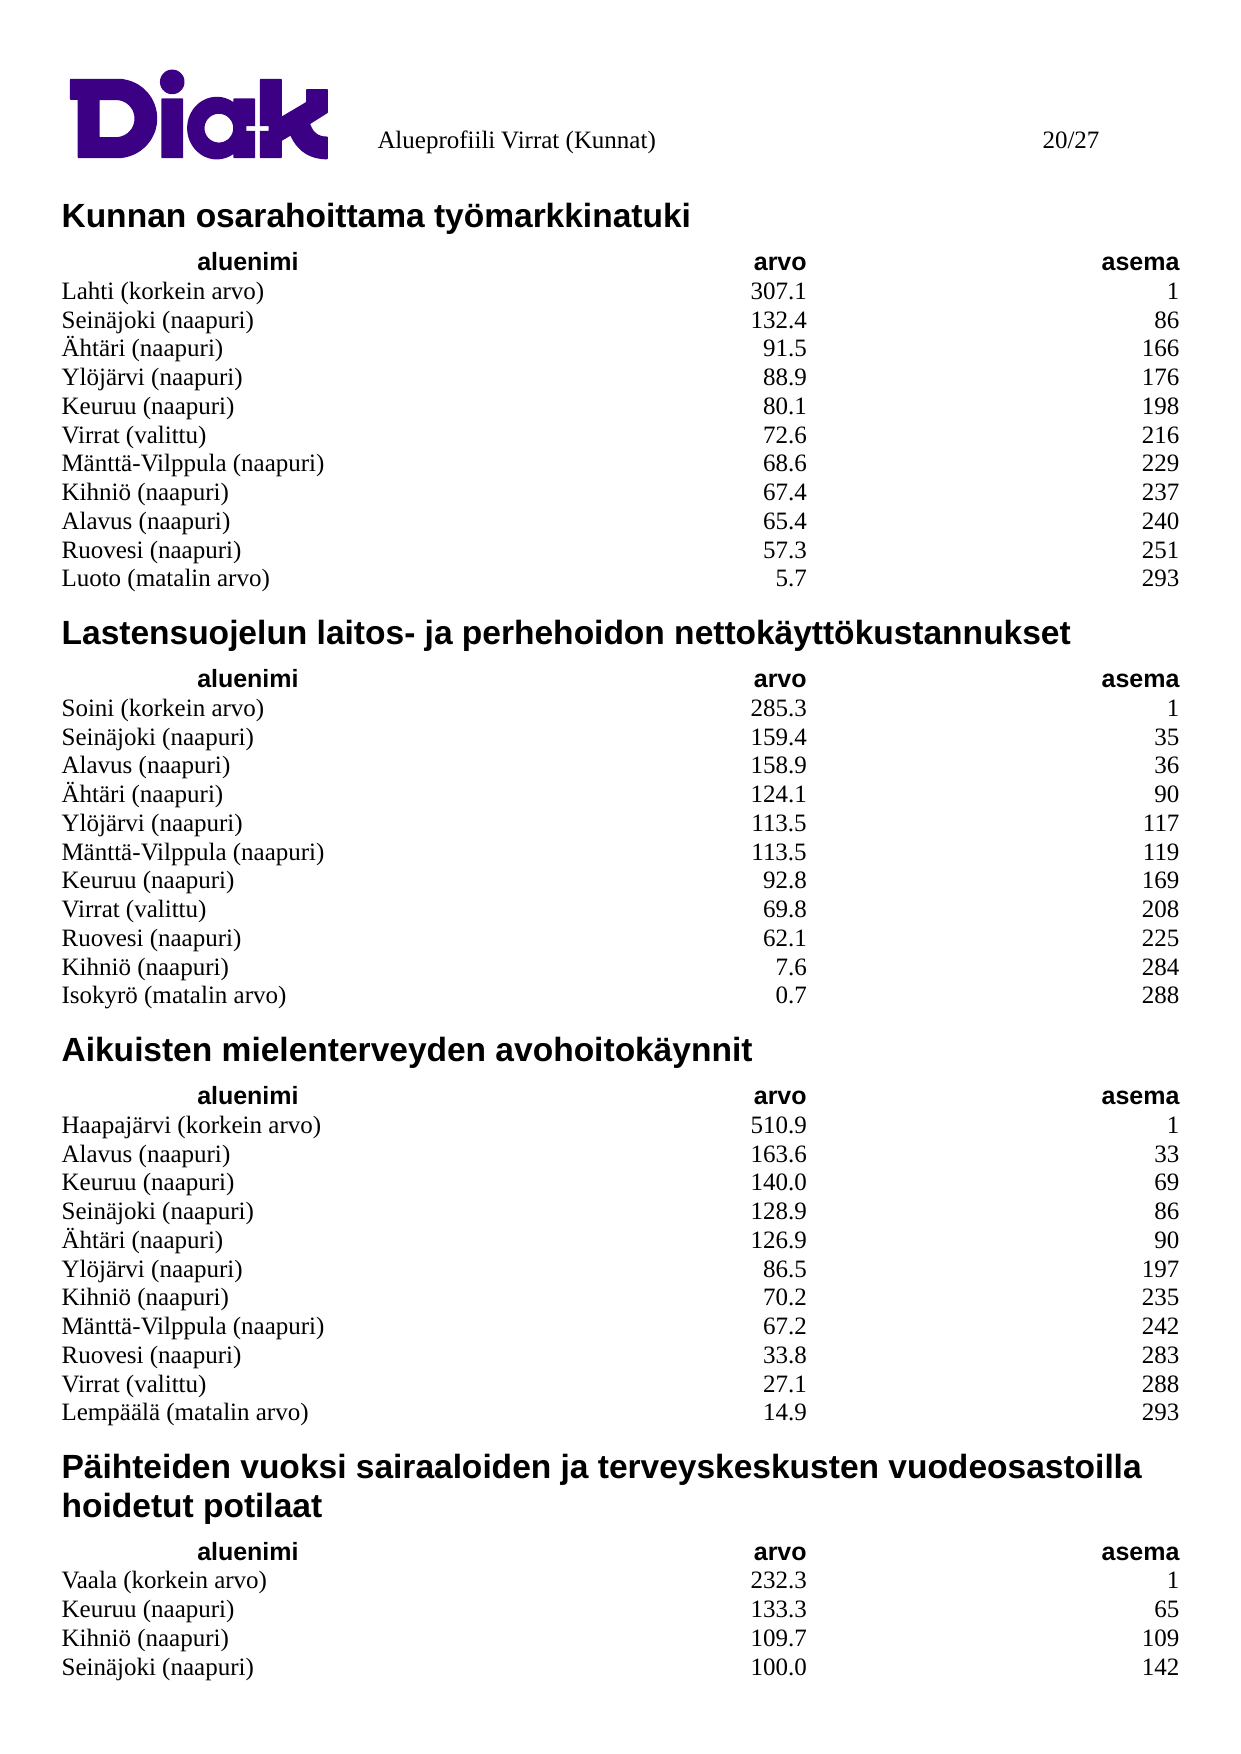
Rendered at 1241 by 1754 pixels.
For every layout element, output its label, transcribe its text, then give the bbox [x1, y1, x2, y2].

table_cell Alavus (naapuri) [61, 506, 434, 535]
table_cell 124.1 [434, 779, 806, 808]
table_cell 197 [806, 1254, 1179, 1282]
table_cell Mänttä-Vilppula (naapuri) [61, 837, 434, 866]
table_cell 109 [806, 1623, 1179, 1652]
table_cell 119 [806, 837, 1179, 866]
table_cell 240 [806, 506, 1179, 535]
table_cell 283 [806, 1340, 1179, 1369]
table_cell 7.6 [434, 952, 806, 981]
table_cell 68.6 [434, 449, 806, 477]
table_cell 1 [806, 693, 1179, 722]
subtitle Lastensuojelun laitos- ja perhehoidon nettokäyttökustannukset [61, 613, 1179, 652]
table_cell Ähtäri (naapuri) [61, 334, 434, 362]
table_cell 158.9 [434, 751, 806, 779]
table_cell 140.0 [434, 1168, 806, 1196]
table_cell 232.3 [434, 1566, 806, 1594]
table_cell 176 [806, 362, 1179, 391]
table_cell 288 [806, 1369, 1179, 1397]
table_cell Seinäjoki (naapuri) [61, 722, 434, 751]
table_cell 92.8 [434, 866, 806, 894]
table_cell 163.6 [434, 1139, 806, 1167]
table_cell 72.6 [434, 420, 806, 448]
table_cell 67.2 [434, 1311, 806, 1340]
table_header aluenimi [61, 247, 434, 276]
table_header aluenimi [61, 664, 434, 693]
table_header asema [806, 247, 1179, 276]
table_cell 86 [806, 305, 1179, 333]
table_cell Keuruu (naapuri) [61, 391, 434, 420]
table_cell Kihniö (naapuri) [61, 1283, 434, 1311]
table_cell Seinäjoki (naapuri) [61, 305, 434, 333]
table_cell 80.1 [434, 391, 806, 420]
table_cell 62.1 [434, 923, 806, 952]
table_cell 128.9 [434, 1196, 806, 1225]
table_cell Ruovesi (naapuri) [61, 1340, 434, 1369]
table_cell 284 [806, 952, 1179, 981]
table_header asema [806, 664, 1179, 693]
subtitle Aikuisten mielenterveyden avohoitokäynnit [61, 1030, 1179, 1069]
table_cell 288 [806, 981, 1179, 1009]
table_cell Ähtäri (naapuri) [61, 1225, 434, 1254]
table_cell Lempäälä (matalin arvo) [61, 1398, 434, 1426]
table_cell Mänttä-Vilppula (naapuri) [61, 1311, 434, 1340]
table_cell 5.7 [434, 564, 806, 592]
table_cell Lahti (korkein arvo) [61, 276, 434, 305]
table_cell 251 [806, 535, 1179, 563]
table_cell Alavus (naapuri) [61, 751, 434, 779]
table_cell 293 [806, 564, 1179, 592]
table_cell 225 [806, 923, 1179, 952]
table_cell 159.4 [434, 722, 806, 751]
table_cell 90 [806, 1225, 1179, 1254]
table_cell Haapajärvi (korkein arvo) [61, 1110, 434, 1139]
table_cell Virrat (valittu) [61, 420, 434, 448]
table_cell 117 [806, 808, 1179, 837]
table_cell 70.2 [434, 1283, 806, 1311]
table_cell 14.9 [434, 1398, 806, 1426]
table_header asema [806, 1537, 1179, 1566]
table_cell Mänttä-Vilppula (naapuri) [61, 449, 434, 477]
table_cell 86.5 [434, 1254, 806, 1282]
subtitle Päihteiden vuoksi sairaaloiden ja terveyskeskusten vuodeosastoilla hoidetut potilaat [61, 1447, 1179, 1524]
table_cell 307.1 [434, 276, 806, 305]
table_cell Keuruu (naapuri) [61, 1168, 434, 1196]
table_cell 69 [806, 1168, 1179, 1196]
table_cell Alavus (naapuri) [61, 1139, 434, 1167]
table_cell 35 [806, 722, 1179, 751]
table_cell Seinäjoki (naapuri) [61, 1196, 434, 1225]
table_cell 90 [806, 779, 1179, 808]
table_header asema [806, 1081, 1179, 1110]
table_cell 216 [806, 420, 1179, 448]
table_cell Kihniö (naapuri) [61, 1623, 434, 1652]
table_cell 1 [806, 1110, 1179, 1139]
table_cell 126.9 [434, 1225, 806, 1254]
table_cell 88.9 [434, 362, 806, 391]
table_cell 166 [806, 334, 1179, 362]
table_cell Kihniö (naapuri) [61, 952, 434, 981]
table_header aluenimi [61, 1081, 434, 1110]
table_cell 132.4 [434, 305, 806, 333]
table_header arvo [434, 247, 806, 276]
table_cell 33.8 [434, 1340, 806, 1369]
table_cell Soini (korkein arvo) [61, 693, 434, 722]
table_cell 113.5 [434, 808, 806, 837]
table_cell 57.3 [434, 535, 806, 563]
table_cell 169 [806, 866, 1179, 894]
table_cell Seinäjoki (naapuri) [61, 1652, 434, 1681]
table_cell 109.7 [434, 1623, 806, 1652]
table_cell Ylöjärvi (naapuri) [61, 362, 434, 391]
table_cell 198 [806, 391, 1179, 420]
table_cell 133.3 [434, 1594, 806, 1623]
table_cell 100.0 [434, 1652, 806, 1681]
table_cell 293 [806, 1398, 1179, 1426]
table_cell 91.5 [434, 334, 806, 362]
table_cell Ruovesi (naapuri) [61, 535, 434, 563]
table_cell Ähtäri (naapuri) [61, 779, 434, 808]
table_cell Ylöjärvi (naapuri) [61, 808, 434, 837]
table_cell 65 [806, 1594, 1179, 1623]
subtitle Kunnan osarahoittama työmarkkinatuki [61, 196, 1179, 235]
table_cell 113.5 [434, 837, 806, 866]
table_cell 1 [806, 1566, 1179, 1594]
table_cell 86 [806, 1196, 1179, 1225]
table_cell Isokyrö (matalin arvo) [61, 981, 434, 1009]
table_cell 1 [806, 276, 1179, 305]
table_cell 67.4 [434, 477, 806, 506]
table_cell 208 [806, 894, 1179, 923]
table_header arvo [434, 1081, 806, 1110]
table_cell 510.9 [434, 1110, 806, 1139]
table_cell Ruovesi (naapuri) [61, 923, 434, 952]
table_header arvo [434, 1537, 806, 1566]
table_cell 69.8 [434, 894, 806, 923]
table_cell 242 [806, 1311, 1179, 1340]
table_cell 0.7 [434, 981, 806, 1009]
table_cell Keuruu (naapuri) [61, 866, 434, 894]
table_cell Ylöjärvi (naapuri) [61, 1254, 434, 1282]
table_cell 142 [806, 1652, 1179, 1681]
table_cell 237 [806, 477, 1179, 506]
table_header arvo [434, 664, 806, 693]
table_cell Vaala (korkein arvo) [61, 1566, 434, 1594]
table_cell 65.4 [434, 506, 806, 535]
table_header aluenimi [61, 1537, 434, 1566]
table_cell Luoto (matalin arvo) [61, 564, 434, 592]
table_cell 285.3 [434, 693, 806, 722]
table_cell 235 [806, 1283, 1179, 1311]
table_cell 36 [806, 751, 1179, 779]
table_cell Keuruu (naapuri) [61, 1594, 434, 1623]
table_cell 27.1 [434, 1369, 806, 1397]
table_cell Virrat (valittu) [61, 1369, 434, 1397]
table_cell 229 [806, 449, 1179, 477]
table_cell Virrat (valittu) [61, 894, 434, 923]
table_cell 33 [806, 1139, 1179, 1167]
table_cell Kihniö (naapuri) [61, 477, 434, 506]
